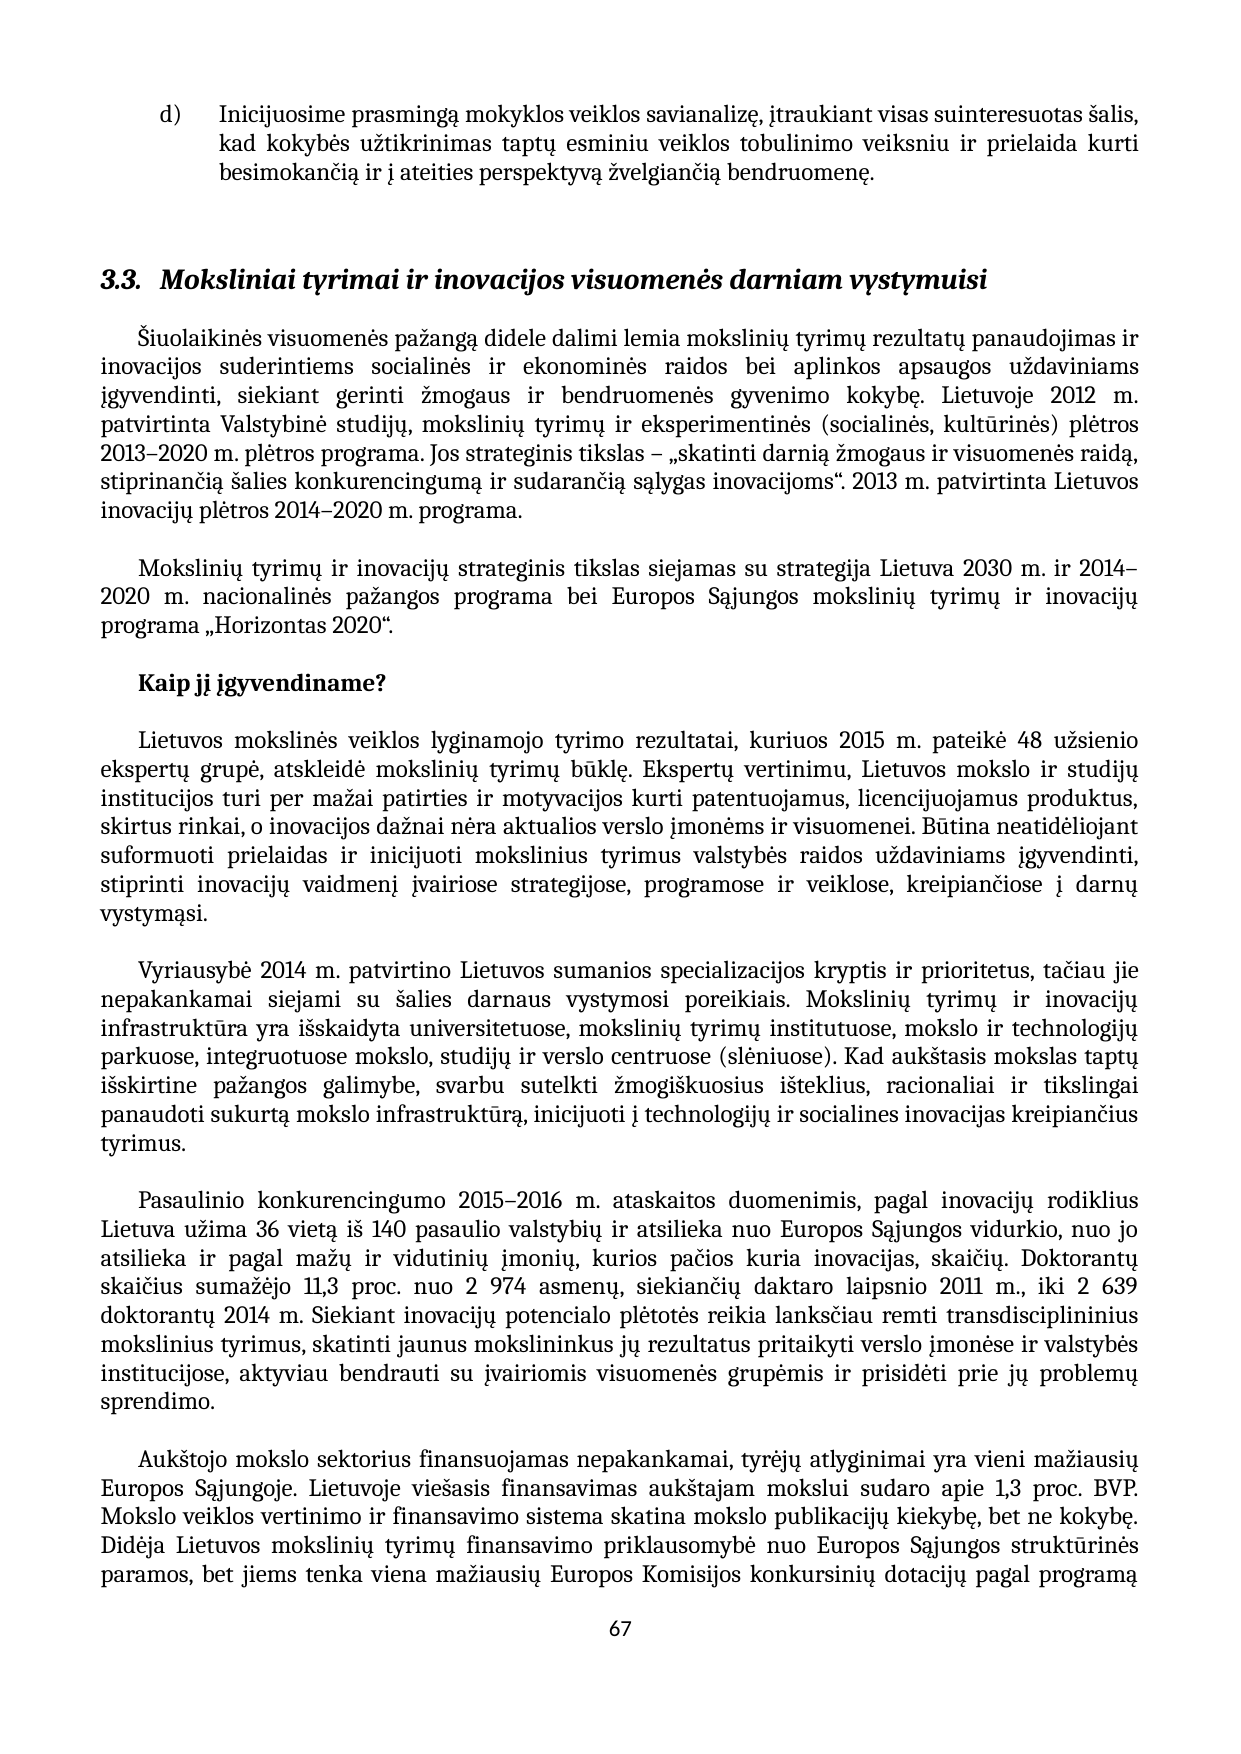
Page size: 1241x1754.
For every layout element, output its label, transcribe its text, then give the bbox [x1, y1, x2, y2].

text Kaip jį įgyvendiname? [100, 668, 1140, 697]
text Lietuvos mokslinės veiklos lyginamojo tyrimo rezultatai, kuriuos 2015 m. pateikė 48 užsienio ekspertų grupė, atskleidė mokslinių tyrimų būklę. Ekspertų vertinimu, Lietuvos mokslo ir studijų institucijos turi per mažai patirties ir motyvacijos kurti patentuojamus, licencijuojamus produktus, skirtus rinkai, o inovacijos dažnai nėra aktualios verslo įmonėms ir visuomenei. Būtina neatidėliojant suformuoti prielaidas ir inicijuoti mokslinius tyrimus valstybės raidos uždaviniams įgyvendinti, stiprinti inovacijų vaidmenį įvairiose strategijose, programose ir veiklose, kreipiančiose į darnų vystymąsi. [100, 726, 1140, 927]
list Inicijuosime prasmingą mokyklos veiklos savianalizę, įtraukiant visas suinteresuotas šalis, kad kokybės užtikrinimas taptų esminiu veiklos tobulinimo veiksniu ir prielaida kurti besimokančią ir į ateities perspektyvą žvelgiančią bendruomenę. [159, 100, 1140, 187]
text Pasaulinio konkurencingumo 2015–2016 m. ataskaitos duomenimis, pagal inovacijų rodiklius Lietuva užima 36 vietą iš 140 pasaulio valstybių ir atsilieka nuo Europos Sąjungos vidurkio, nuo jo atsilieka ir pagal mažų ir vidutinių įmonių, kurios pačios kuria inovacijas, skaičių. Doktorantų skaičius sumažėjo 11,3 proc. nuo 2 974 asmenų, siekiančių daktaro laipsnio 2011 m., iki 2 639 doktorantų 2014 m. Siekiant inovacijų potencialo plėtotės reikia lanksčiau remti transdisciplininius mokslinius tyrimus, skatinti jaunus mokslininkus jų rezultatus pritaikyti verslo įmonėse ir valstybės institucijose, aktyviau bendrauti su įvairiomis visuomenės grupėmis ir prisidėti prie jų problemų sprendimo. [100, 1186, 1140, 1416]
subtitle Moksliniai tyrimai ir inovacijos visuomenės darniam vystymuisi [100, 263, 1140, 297]
text Aukštojo mokslo sektorius finansuojamas nepakankamai, tyrėjų atlyginimai yra vieni mažiausių Europos Sąjungoje. Lietuvoje viešasis finansavimas aukštajam mokslui sudaro apie 1,3 proc. BVP. Mokslo veiklos vertinimo ir finansavimo sistema skatina mokslo publikacijų kiekybę, bet ne kokybę. Didėja Lietuvos mokslinių tyrimų finansavimo priklausomybė nuo Europos Sąjungos struktūrinės paramos, bet jiems tenka viena mažiausių Europos Komisijos konkursinių dotacijų pagal programą [100, 1445, 1140, 1588]
text Mokslinių tyrimų ir inovacijų strateginis tikslas siejamas su strategija Lietuva 2030 m. ir 2014–2020 m. nacionalinės pažangos programa bei Europos Sąjungos mokslinių tyrimų ir inovacijų programa „Horizontas 2020“. [100, 553, 1140, 640]
text Vyriausybė 2014 m. patvirtino Lietuvos sumanios specializacijos kryptis ir prioritetus, tačiau jie nepakankamai siejami su šalies darnaus vystymosi poreikiais. Mokslinių tyrimų ir inovacijų infrastruktūra yra išskaidyta universitetuose, mokslinių tyrimų institutuose, mokslo ir technologijų parkuose, integruotuose mokslo, studijų ir verslo centruose (slėniuose). Kad aukštasis mokslas taptų išskirtine pažangos galimybe, svarbu sutelkti žmogiškuosius išteklius, racionaliai ir tikslingai panaudoti sukurtą mokslo infrastruktūrą, inicijuoti į technologijų ir socialines inovacijas kreipiančius tyrimus. [100, 956, 1140, 1157]
text Šiuolaikinės visuomenės pažangą didele dalimi lemia mokslinių tyrimų rezultatų panaudojimas ir inovacijos suderintiems socialinės ir ekonominės raidos bei aplinkos apsaugos uždaviniams įgyvendinti, siekiant gerinti žmogaus ir bendruomenės gyvenimo kokybę. Lietuvoje 2012 m. patvirtinta Valstybinė studijų, mokslinių tyrimų ir eksperimentinės (socialinės, kultūrinės) plėtros 2013–2020 m. plėtros programa. Jos strateginis tikslas – „skatinti darnią žmogaus ir visuomenės raidą, stiprinančią šalies konkurencingumą ir sudarančią sąlygas inovacijoms“. 2013 m. patvirtinta Lietuvos inovacijų plėtros 2014–2020 m. programa. [100, 323, 1140, 525]
